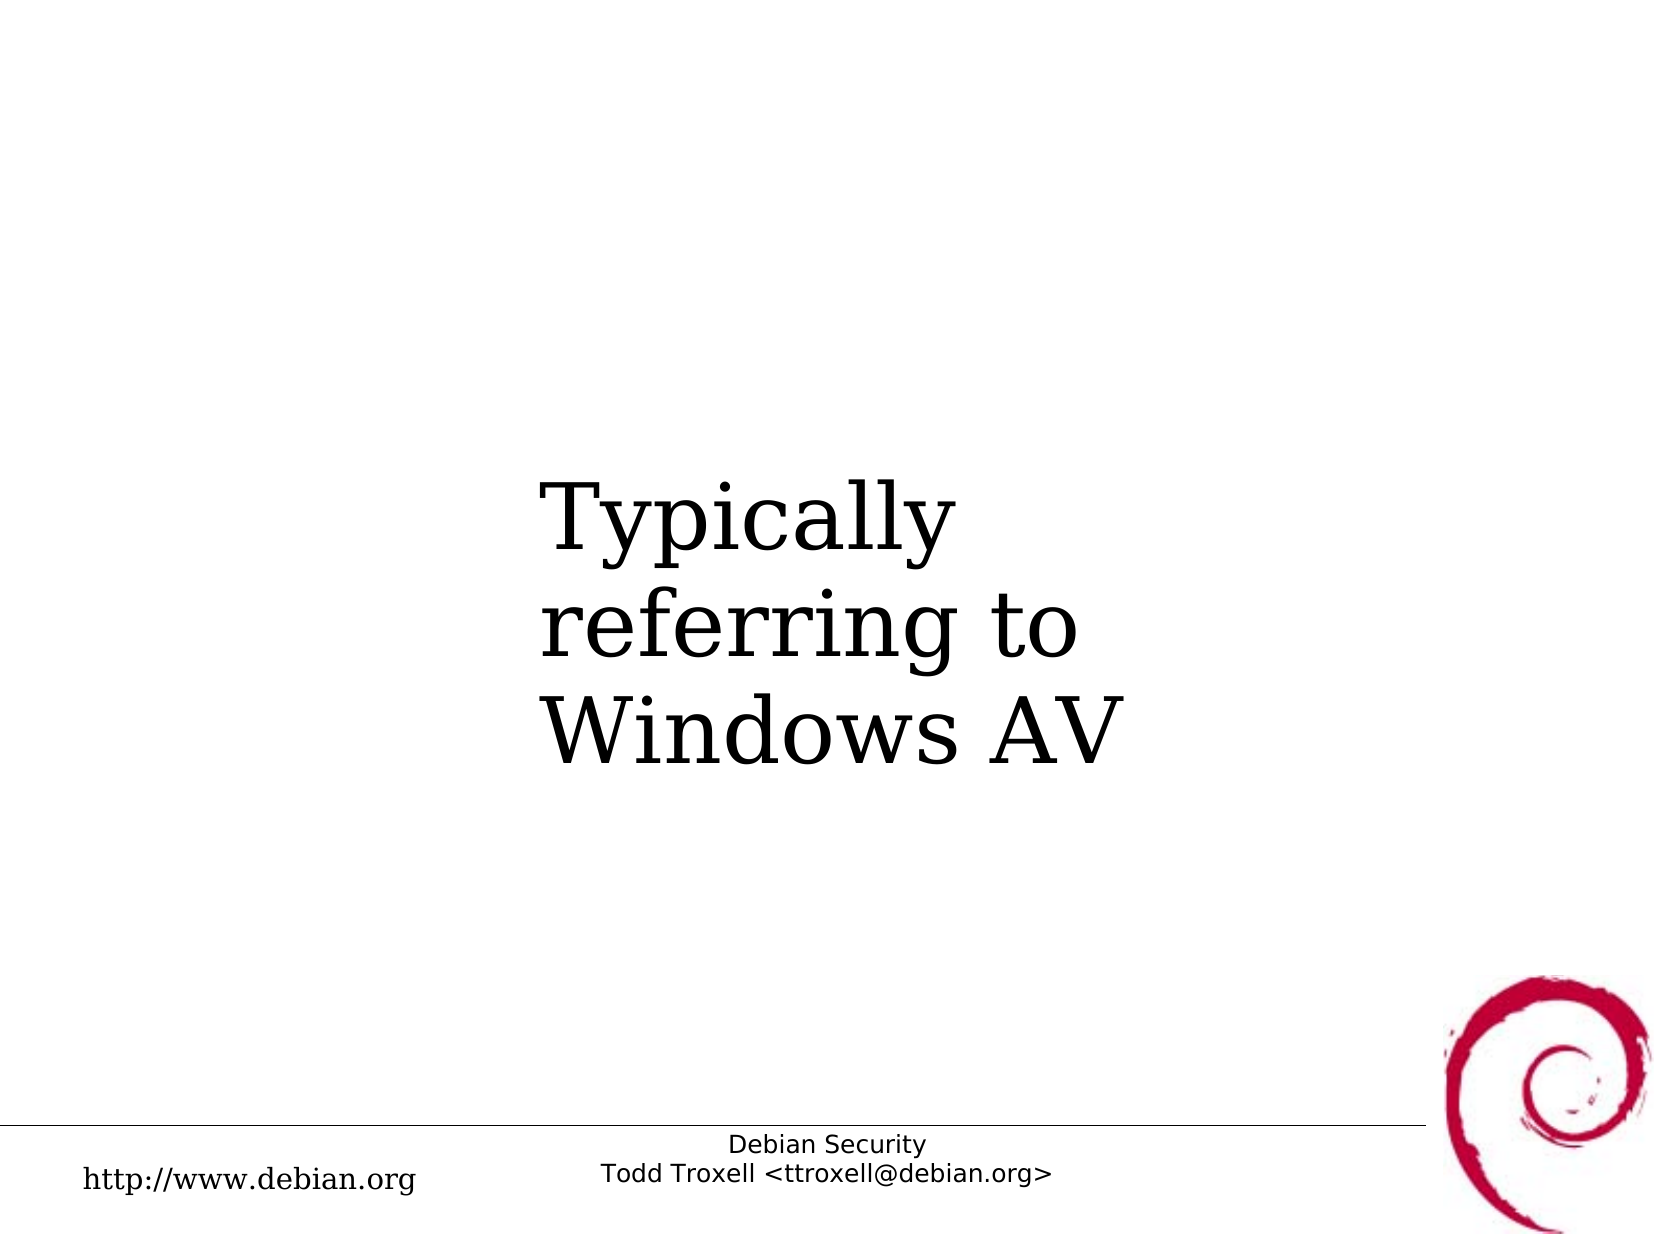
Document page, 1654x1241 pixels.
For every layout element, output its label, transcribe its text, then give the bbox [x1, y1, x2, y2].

text_box Typically referring to Windows AV [525, 457, 1238, 793]
picture [1443, 975, 1654, 1234]
